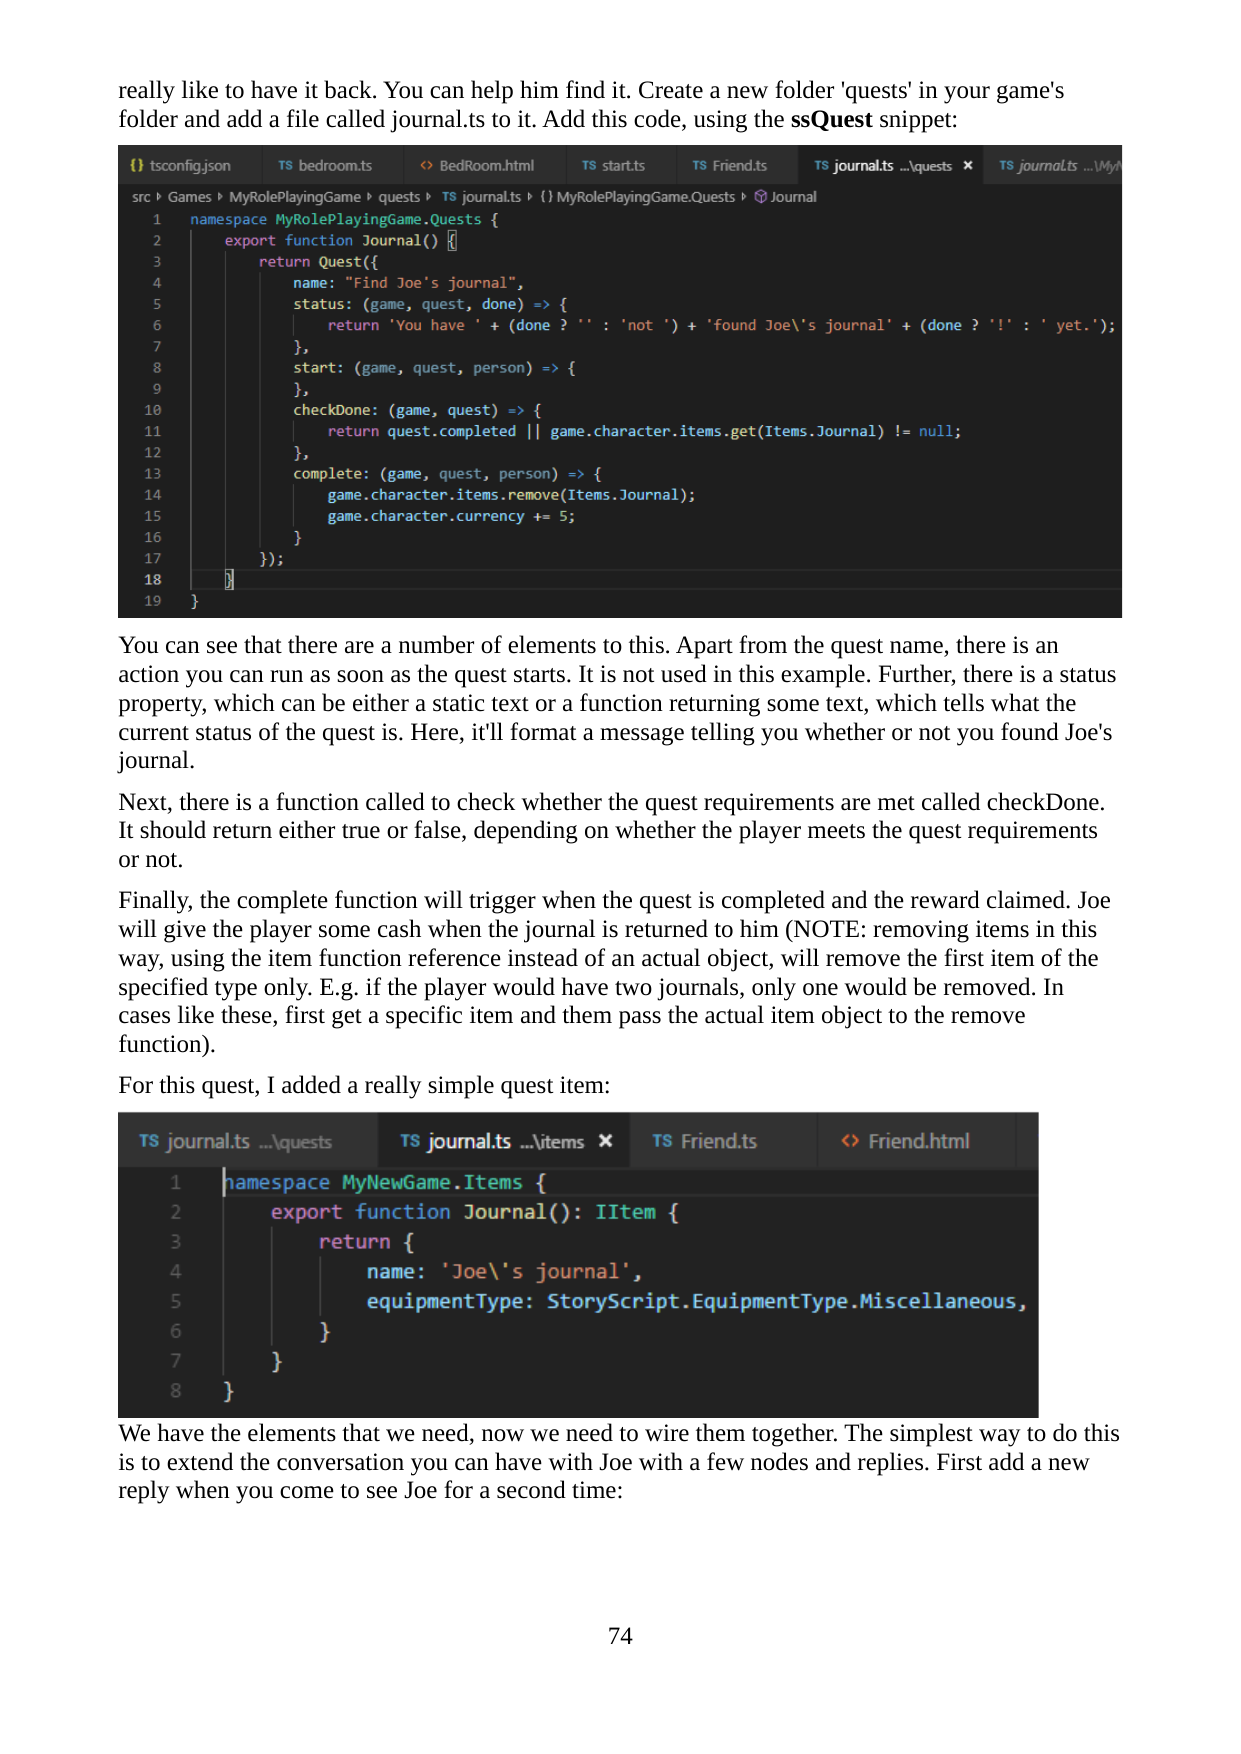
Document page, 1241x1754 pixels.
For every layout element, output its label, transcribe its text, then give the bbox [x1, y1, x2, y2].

text Next, there is a function called to check whether the quest requirements are met called checkDone. It should return either true or false, depending on whether the player meets the quest requirements or not. [118, 787, 1122, 873]
text really like to have it back. You can help him find it. Create a new folder 'quests' in your game's folder and add a file called journal.ts to it. Add this code, using the ssQuest snippet: [118, 75, 1122, 132]
text For this quest, I added a really simple quest item: [118, 1071, 1122, 1099]
text Finally, the complete function will trigger when the quest is completed and the reward claimed. Joe will give the player some cash when the journal is returned to him (NOTE: removing items in this way, using the item function reference instead of an actual object, will remove the first item of the specified type only. E.g. if the player would have two journals, only one would be removed. In cases like these, first get a specific item and them pass the actual item object to the remove function). [118, 886, 1122, 1058]
text You can see that there are a number of elements to this. Apart from the quest name, there is an action you can run as soon as the quest starts. It is not used in this example. Further, there is a status property, which can be either a static text or a function returning some text, which tells what the current status of the quest is. Here, it'll format a message telling you whether or not you found Joe's journal. [118, 631, 1122, 774]
text We have the elements that we need, now we need to wire them together. The simplest way to do this is to extend the conversation you can have with Joe with a few nodes and replies. First add a new reply when you come to see Joe for a second time: [118, 1199, 1122, 1504]
